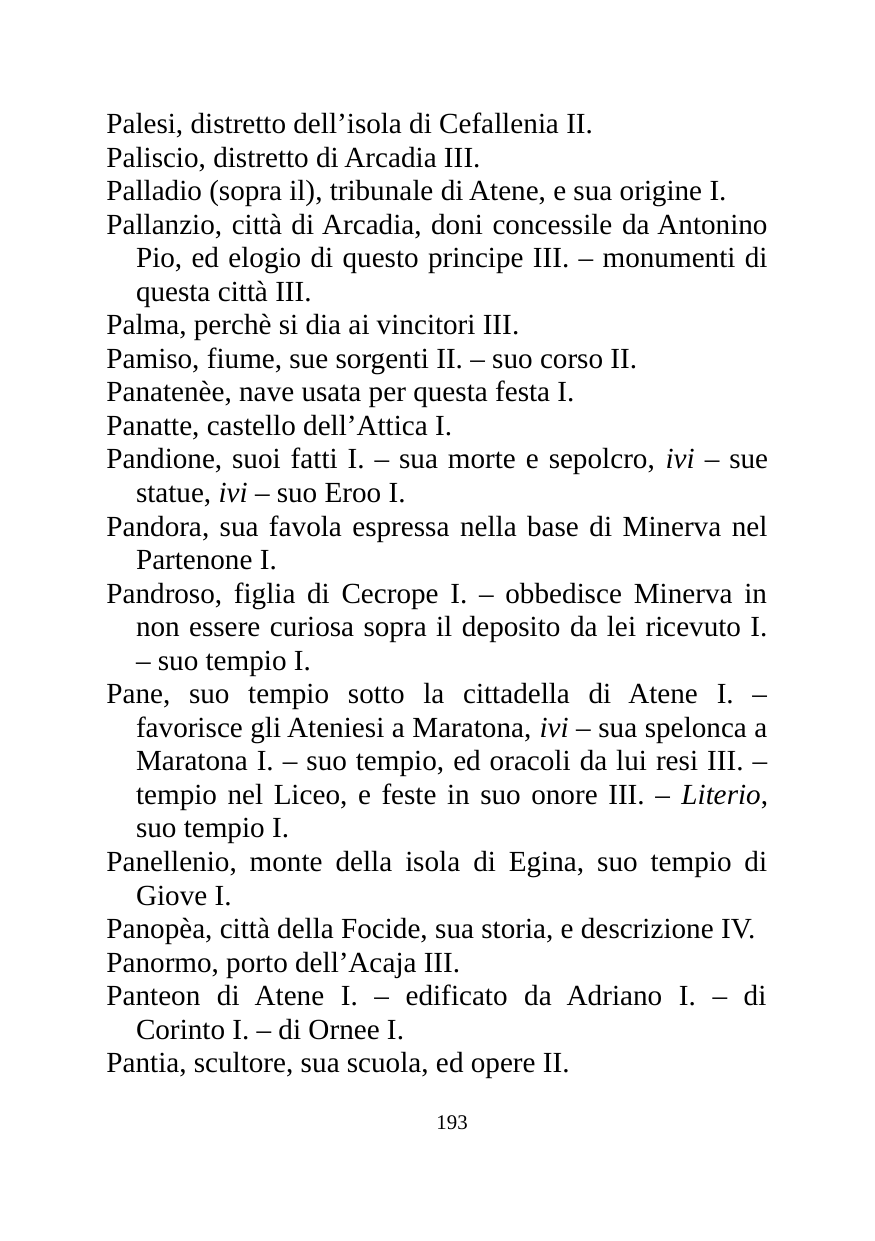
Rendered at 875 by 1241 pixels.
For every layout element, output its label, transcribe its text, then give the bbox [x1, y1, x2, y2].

text Panteon di Atene I. – edificato da Adriano I. – di Corinto I. – di Ornee I. [106, 978, 768, 1045]
text Panatte, castello dell’Attica I. [106, 408, 768, 442]
text Pandora, sua favola espressa nella base di Minerva nel Partenone I. [106, 509, 768, 576]
text Panellenio, monte della isola di Egina, suo tempio di Giove I. [106, 844, 768, 911]
text Palladio (sopra il), tribunale di Atene, e sua origine I. [106, 173, 768, 207]
text Panatenèe, nave usata per questa festa I. [106, 374, 768, 408]
text Pantia, scultore, sua scuola, ed opere II. [106, 1045, 768, 1079]
text Panormo, porto dell’Acaja III. [106, 945, 768, 978]
text Pandione, suoi fatti I. – sua morte e sepolcro, ivi – sue statue, ivi – suo Eroo I. [106, 442, 768, 509]
text Pane, suo tempio sotto la cittadella di Atene I. – favorisce gli Ateniesi a Maratona, ivi – sua spelonca a Maratona I. – suo tempio, ed oracoli da lui resi III. – tempio nel Liceo, e feste in suo onore III. – Literio, suo tempio I. [106, 676, 768, 844]
text Pallanzio, città di Arcadia, doni concessile da Antonino Pio, ed elogio di questo principe III. – monumenti di questa città III. [106, 207, 768, 307]
text Palma, perchè si dia ai vincitori III. [106, 307, 768, 341]
text Panopèa, città della Focide, sua storia, e descrizione IV. [106, 911, 768, 945]
text Paliscio, distretto di Arcadia III. [106, 140, 768, 173]
text Palesi, distretto dell’isola di Cefallenia II. [106, 106, 768, 140]
text Pandroso, figlia di Cecrope I. – obbedisce Minerva in non essere curiosa sopra il deposito da lei ricevuto I. – suo tempio I. [106, 576, 768, 676]
text Pamiso, fiume, sue sorgenti II. – suo corso II. [106, 341, 768, 374]
